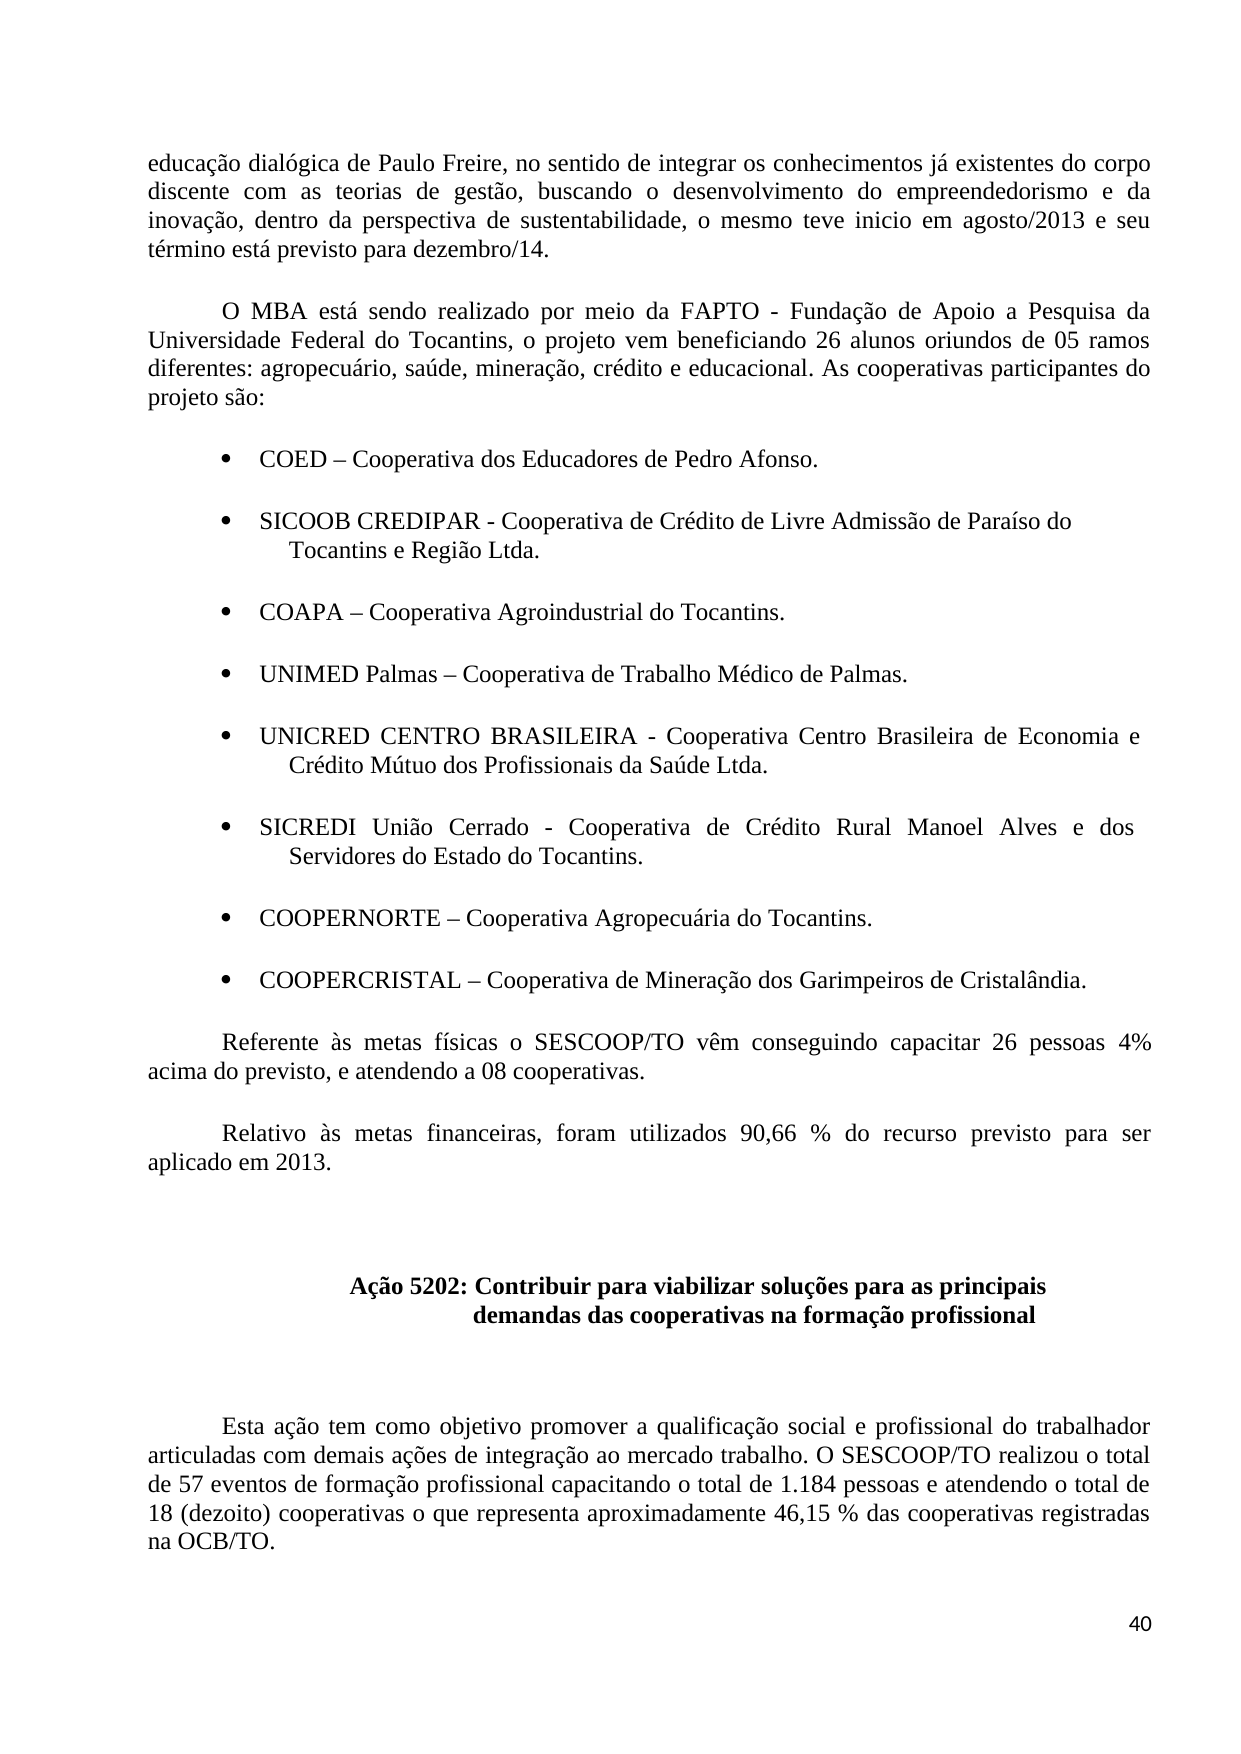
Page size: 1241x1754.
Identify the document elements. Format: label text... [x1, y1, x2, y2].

list COAPA – Cooperativa Agroindustrial do Tocantins. [222, 597, 1152, 626]
list SICREDI União Cerrado - Cooperativa de Crédito Rural Manoel Alves e dos Servidores do Estado do Tocantins. [222, 812, 1152, 870]
list UNICRED CENTRO BRASILEIRA - Cooperativa Centro Brasileira de Economia e Crédito Mútuo dos Profissionais da Saúde Ltda. [222, 721, 1152, 779]
text Referente às metas físicas o SESCOOP/TO vêm conseguindo capacitar 26 pessoas 4% acima do previsto, e atendendo a 08 cooperativas. [148, 1027, 1152, 1085]
list Ação 5202: Contribuir para viabilizar soluções para as principais demandas das cooperativas na formação profissional [349, 1271, 1152, 1328]
list COOPERCRISTAL – Cooperativa de Mineração dos Garimpeiros de Cristalândia. [222, 965, 1152, 994]
list COOPERNORTE – Cooperativa Agropecuária do Tocantins. [222, 903, 1152, 932]
list Relativo às metas financeiras, foram utilizados 90,66 % do recurso previsto para ser aplicado em 2013. [148, 1118, 1152, 1176]
list UNIMED Palmas – Cooperativa de Trabalho Médico de Palmas. [222, 659, 1152, 688]
text O MBA está sendo realizado por meio da FAPTO - Fundação de Apoio a Pesquisa da Universidade Federal do Tocantins, o projeto vem beneficiando 26 alunos oriundos de 05 ramos diferentes: agropecuário, saúde, mineração, crédito e educacional. As cooperativas participantes do projeto são: [148, 296, 1152, 411]
list COED – Cooperativa dos Educadores de Pedro Afonso. [222, 444, 1152, 473]
text educação dialógica de Paulo Freire, no sentido de integrar os conhecimentos já existentes do corpo discente com as teorias de gestão, buscando o desenvolvimento do empreendedorismo e da inovação, dentro da perspectiva de sustentabilidade, o mesmo teve inicio em agosto/2013 e seu término está previsto para dezembro/14. [148, 148, 1152, 263]
text Esta ação tem como objetivo promover a qualificação social e profissional do trabalhador articuladas com demais ações de integração ao mercado trabalho. O SESCOOP/TO realizou o total de 57 eventos de formação profissional capacitando o total de 1.184 pessoas e atendendo o total de 18 (dezoito) cooperativas o que representa aproximadamente 46,15 % das cooperativas registradas na OCB/TO. [148, 1411, 1152, 1555]
list SICOOB CREDIPAR - Cooperativa de Crédito de Livre Admissão de Paraíso do Tocantins e Região Ltda. [222, 506, 1152, 564]
